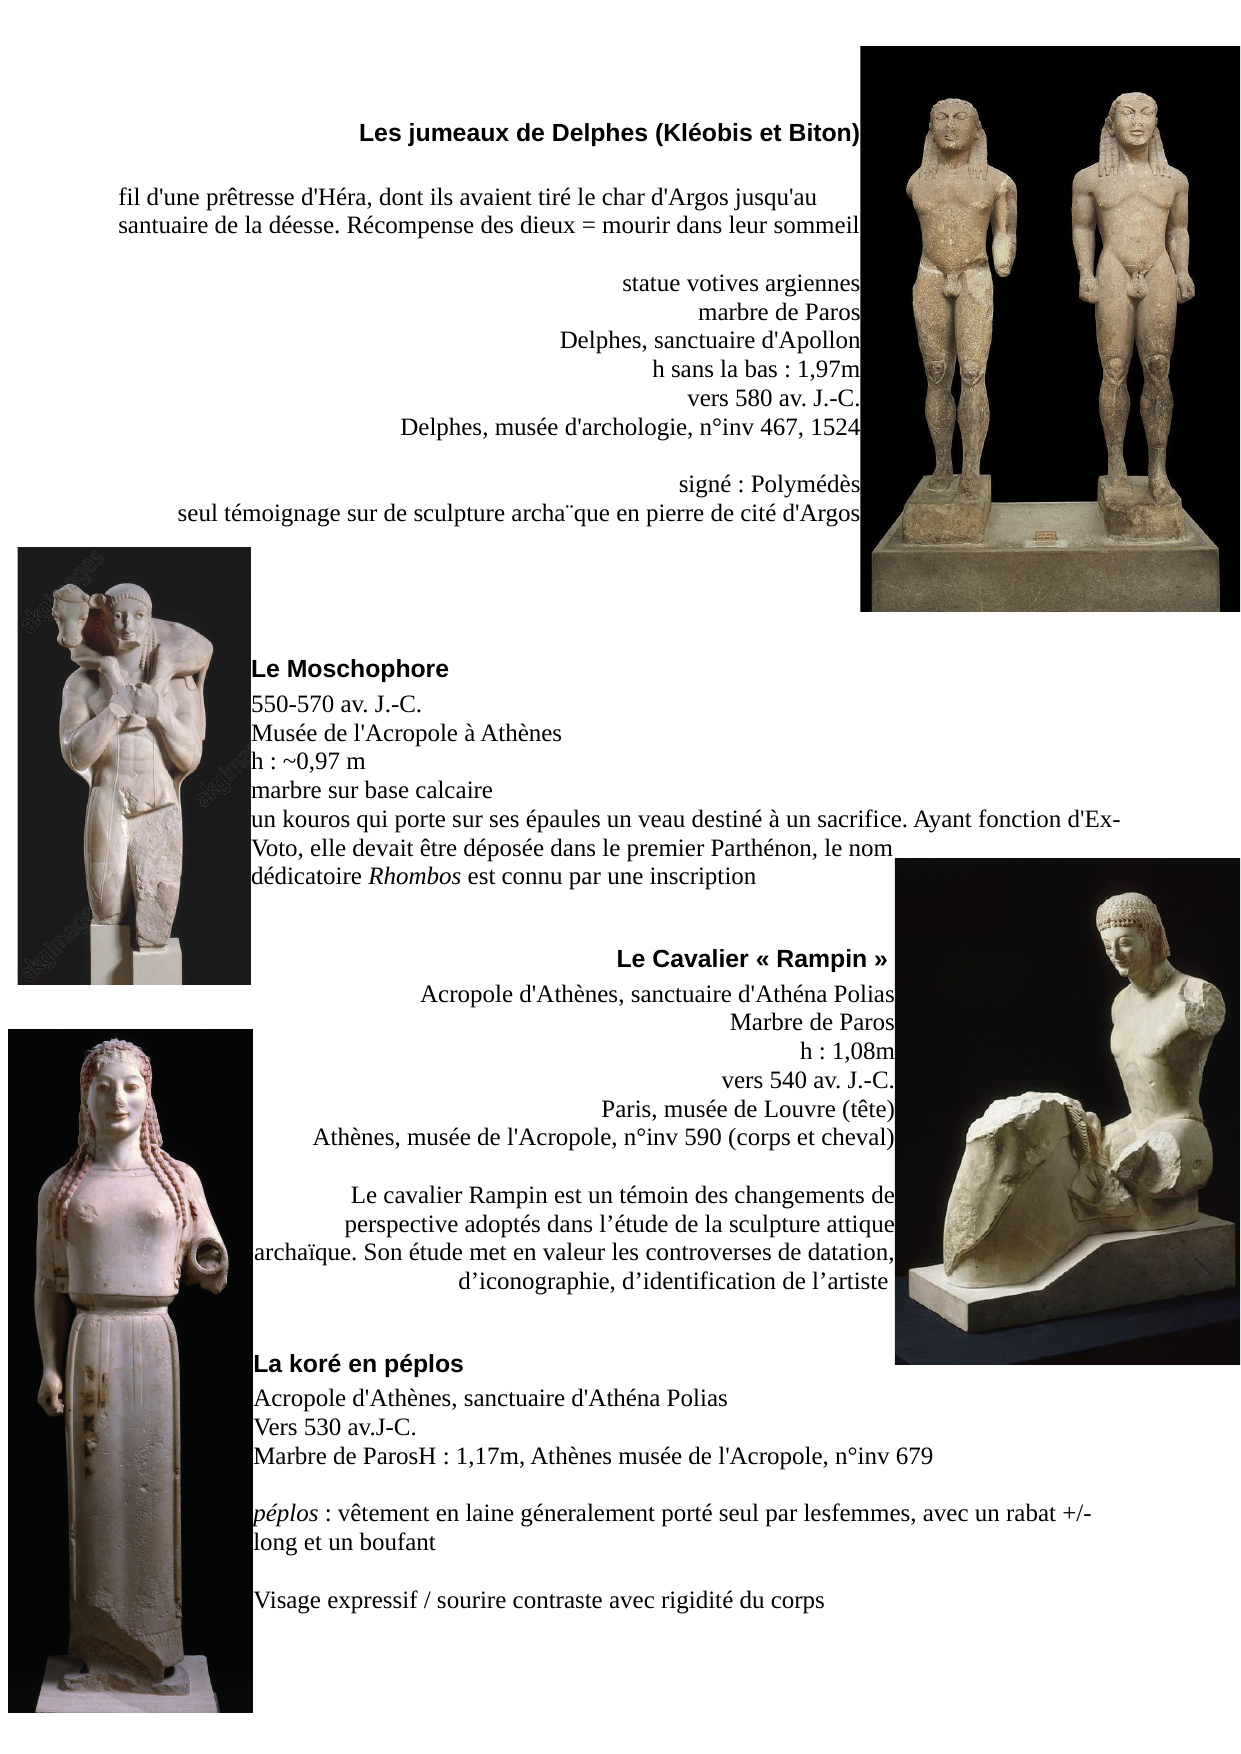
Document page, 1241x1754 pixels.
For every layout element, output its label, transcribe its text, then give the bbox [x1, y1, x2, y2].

picture [894, 858, 1241, 1365]
subtitle Le Moschophore [251, 654, 1122, 683]
text un kouros qui porte sur ses épaules un veau destiné à un sacrifice. Ayant fonction d'Ex-Voto, elle devait être déposée dans le premier Parthénon, le nom dédicatoire Rhombos est connu par une inscription [251, 804, 1122, 890]
text vers 540 av. J.-C. [253, 1065, 894, 1094]
text Le cavalier Rampin est un témoin des changements de perspective adoptés dans l’étude de la sculpture attique archaïque. Son étude met en valeur les controverses de datation, d’iconographie, d’identification de l’artiste [253, 1180, 894, 1295]
picture [17, 547, 251, 985]
text signé : Polymédès [118, 469, 860, 498]
text Marbre de Paros [118, 1007, 894, 1036]
text vers 580 av. J.-C. [118, 383, 860, 412]
text Athènes, musée de l'Acropole, n°inv 590 (corps et cheval) [253, 1122, 894, 1151]
text h : ~0,97 m [251, 746, 1122, 775]
text marbre sur base calcaire [251, 775, 1122, 804]
text Delphes, musée d'archologie, n°inv 467, 1524 [118, 412, 860, 440]
text Acropole d'Athènes, sanctuaire d'Athéna Polias [118, 979, 894, 1007]
text fil d'une prêtresse d'Héra, dont ils avaient tiré le char d'Argos jusqu'au santuaire de la déesse. Récompense des dieux = mourir dans leur sommeil [118, 182, 860, 239]
text seul témoignage sur de sculpture archa¨que en pierre de cité d'Argos [118, 498, 860, 527]
text Musée de l'Acropole à Athènes [251, 718, 1122, 746]
text h sans la bas : 1,97m [118, 354, 860, 383]
text 550-570 av. J.-C. [251, 689, 1122, 718]
text Acropole d'Athènes, sanctuaire d'Athéna Polias [253, 1383, 1122, 1412]
text Vers 530 av.J-C. [253, 1412, 1122, 1441]
text péplos : vêtement en laine géneralement porté seul par lesfemmes, avec un rabat +/- long et un boufant [253, 1498, 1122, 1556]
text statue votives argiennes [118, 268, 860, 297]
text Visage expressif / sourire contraste avec rigidité du corps [253, 1585, 1122, 1613]
text Paris, musée de Louvre (tête) [253, 1094, 894, 1122]
text Delphes, sanctuaire d'Apollon [118, 325, 860, 354]
picture [8, 1029, 253, 1713]
text marbre de Paros [118, 297, 860, 325]
picture [860, 46, 1241, 612]
text h : 1,08m [253, 1036, 894, 1065]
subtitle La koré en péplos [253, 1349, 1122, 1377]
subtitle Les jumeaux de Delphes (Kléobis et Biton) [118, 118, 860, 147]
subtitle Le Cavalier « Rampin » [251, 944, 894, 972]
text Marbre de ParosH : 1,17m, Athènes musée de l'Acropole, n°inv 679 [253, 1441, 1122, 1470]
